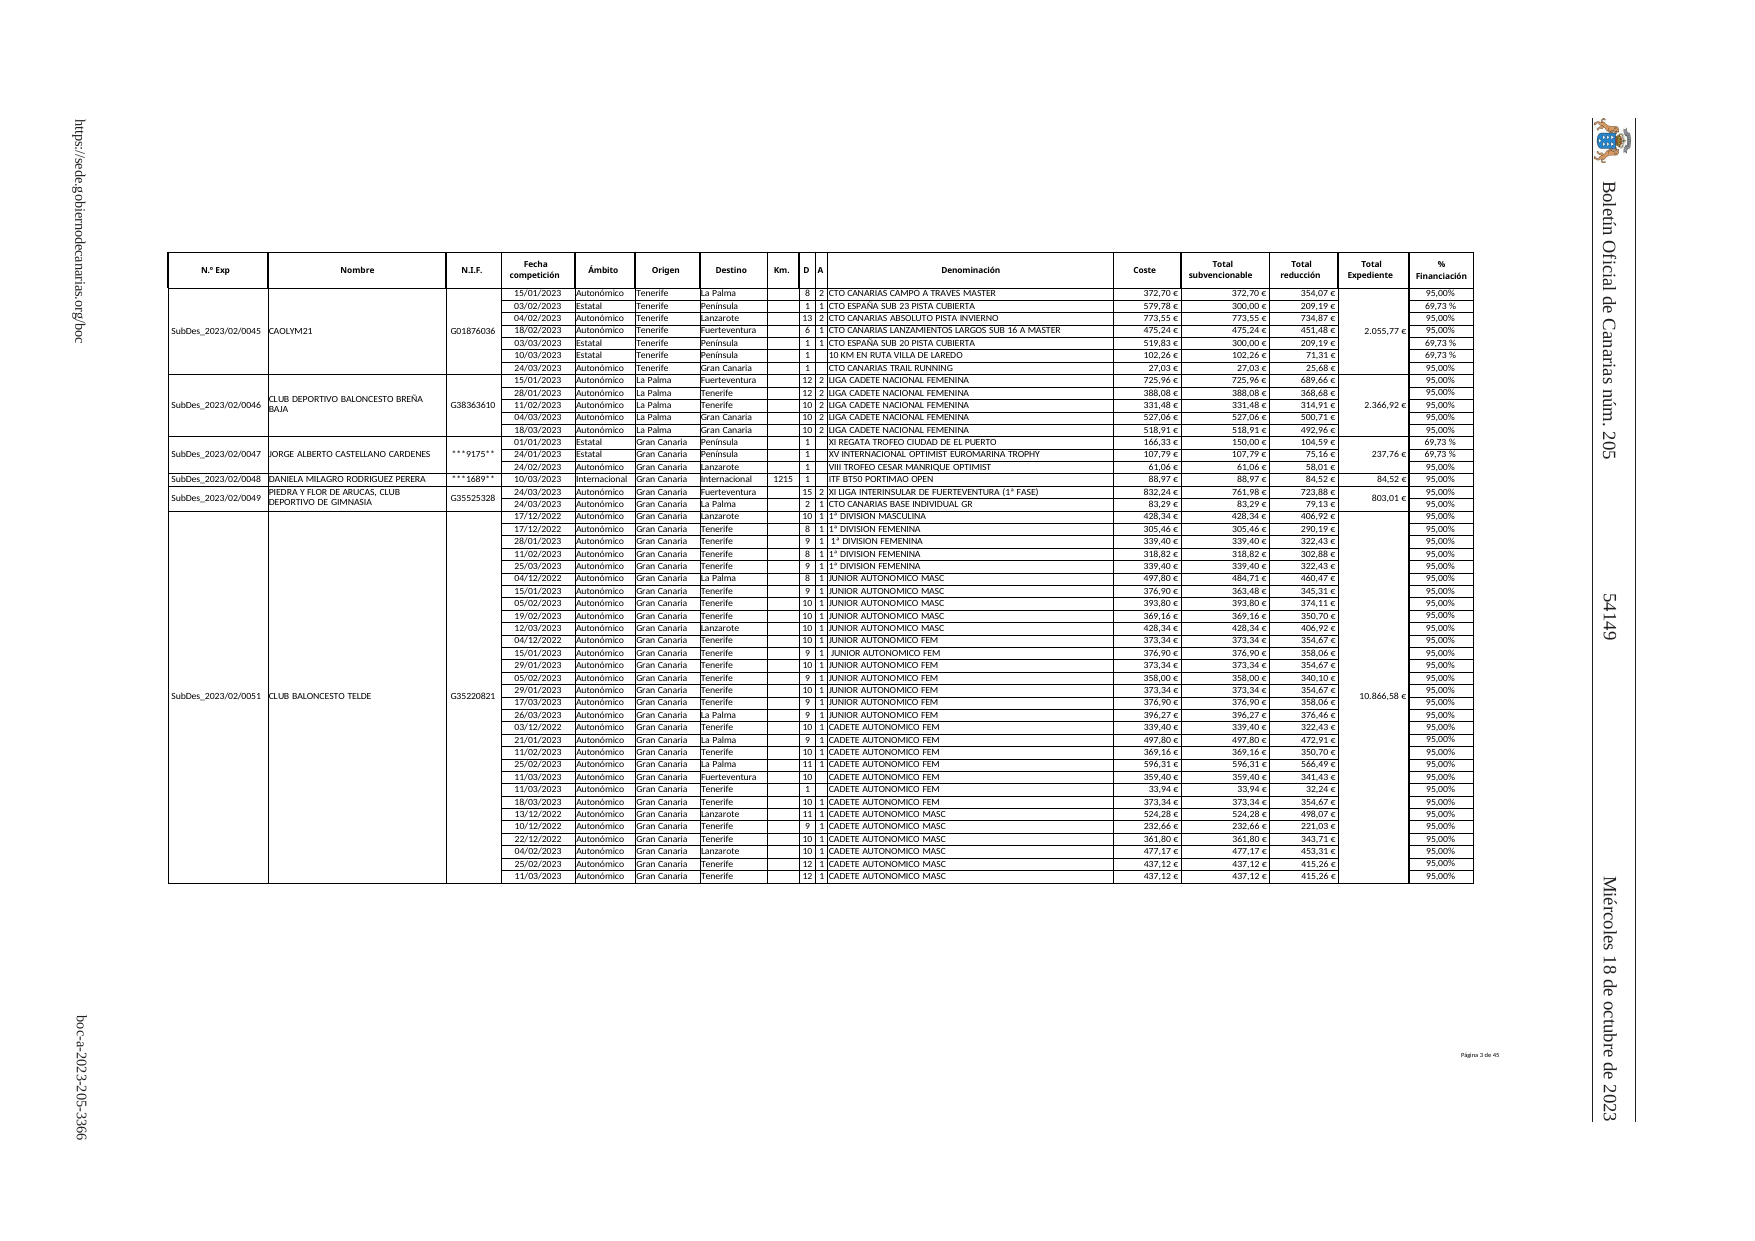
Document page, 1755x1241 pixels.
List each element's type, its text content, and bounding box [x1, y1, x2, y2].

table_cell 03/03/2023 [502, 338, 575, 349]
table_cell Autonómico [576, 363, 635, 374]
text 54149 [1600, 593, 1621, 642]
table_cell Autonómico [576, 400, 635, 411]
table_cell Autonómico [576, 673, 635, 684]
table_cell 15 [800, 487, 815, 498]
table_cell 10 [800, 685, 815, 696]
table_cell Autonómico [576, 859, 635, 870]
table_cell 10 [800, 598, 815, 610]
table_cell Autonómico [576, 413, 635, 424]
table_cell [768, 313, 799, 324]
table_cell 22/12/2022 [502, 834, 575, 845]
table_cell Gran Canaria [636, 549, 700, 560]
table_cell JUNIOR AUTONOMICO FEM [828, 636, 1113, 647]
table_header Ámbito [576, 253, 634, 287]
table_cell 95,00% [1410, 549, 1473, 560]
table_cell 12/03/2023 [502, 623, 575, 634]
table_cell CADETE AUTONOMICO MASC [828, 871, 1113, 882]
table_cell 29/01/2023 [502, 685, 575, 696]
table_cell [768, 821, 799, 833]
table_cell 17/12/2022 [502, 512, 575, 523]
table_cell 475,24 € [1114, 326, 1181, 337]
table_cell 10 [800, 611, 815, 622]
table_cell 2 [800, 499, 815, 511]
table_cell 04/02/2023 [502, 313, 575, 324]
table_cell 415,26 € [1270, 871, 1338, 882]
table_cell 237,76 € [1339, 437, 1408, 473]
table_cell Autonómico [576, 797, 635, 808]
table_cell [768, 388, 799, 399]
table_cell Autonómico [576, 487, 635, 498]
table_cell Estatal [576, 350, 635, 362]
table_cell [768, 524, 799, 535]
table_cell 376,46 € [1270, 710, 1338, 721]
table_cell 388,08 € [1114, 388, 1181, 399]
table_cell 33,94 € [1114, 784, 1181, 796]
table_cell 24/01/2023 [502, 450, 575, 461]
table_cell Autonómico [576, 735, 635, 746]
table_cell Tenerife [636, 338, 700, 349]
table_cell Autonómico [576, 685, 635, 696]
table_cell 1 [816, 685, 827, 696]
table_cell La Palma [636, 425, 700, 436]
table_cell Gran Canaria [636, 673, 700, 684]
table_cell 1 [800, 437, 815, 448]
table_cell 428,34 € [1114, 623, 1181, 634]
table_cell 393,80 € [1182, 598, 1269, 610]
table_cell 1 [816, 623, 827, 634]
table_cell 10 [800, 722, 815, 734]
table_cell 24/03/2023 [502, 487, 575, 498]
table_cell 84,52 € [1339, 474, 1408, 486]
table_cell 354,67 € [1270, 797, 1338, 808]
table_cell 9 [800, 821, 815, 833]
table_cell 95,00% [1410, 660, 1473, 672]
table_cell Gran Canaria [636, 871, 700, 882]
table_cell Gran Canaria [636, 524, 700, 535]
table_cell 396,27 € [1114, 710, 1181, 721]
table_cell 1 [816, 338, 827, 349]
table_cell 95,00% [1410, 474, 1473, 486]
table_cell JUNIOR AUTONOMICO FEM [828, 673, 1113, 684]
table_cell SubDes_2023/02/0045 [169, 289, 268, 374]
table_cell [816, 474, 827, 486]
text Boletín Oficial de Canarias núm. 205 [1599, 181, 1620, 462]
table_cell 484,71 € [1182, 574, 1269, 585]
table_cell [768, 846, 799, 858]
table_cell LIGA CADETE NACIONAL FEMENINA [828, 400, 1113, 411]
table_cell Estatal [576, 301, 635, 312]
table_cell SubDes_2023/02/0046 [169, 375, 268, 436]
table_cell 8 [800, 289, 815, 300]
table_cell 358,00 € [1114, 673, 1181, 684]
table_cell 339,40 € [1182, 561, 1269, 572]
table_cell [768, 710, 799, 721]
table_header Total Expediente [1339, 253, 1408, 287]
table_cell 406,92 € [1270, 623, 1338, 634]
table_cell JUNIOR AUTONOMICO MASC [828, 598, 1113, 610]
table_cell 1 [816, 512, 827, 523]
table_cell 1ª DIVISION MASCULINA [828, 512, 1113, 523]
table_cell 376,90 € [1114, 698, 1181, 709]
table_cell 95,00% [1410, 623, 1473, 634]
table_cell 350,70 € [1270, 611, 1338, 622]
table_cell 95,00% [1410, 574, 1473, 585]
table_cell 95,00% [1410, 846, 1473, 858]
table_cell Autonómico [576, 821, 635, 833]
table_cell 322,43 € [1270, 561, 1338, 572]
table_cell Autonómico [576, 760, 635, 771]
table_cell 497,80 € [1114, 574, 1181, 585]
table_cell 33,94 € [1182, 784, 1269, 796]
table_cell 8 [800, 549, 815, 560]
table_cell 13 [800, 313, 815, 324]
table_cell 497,80 € [1114, 735, 1181, 746]
table_cell 11 [800, 809, 815, 820]
table_cell CTO CANARIAS TRAIL RUNNING [828, 363, 1113, 374]
table_cell 221,03 € [1270, 821, 1338, 833]
table_cell 25,68 € [1270, 363, 1338, 374]
table_cell Tenerife [701, 834, 767, 845]
table_cell Gran Canaria [701, 425, 767, 436]
table_header Total subvencionable [1182, 253, 1269, 287]
table_cell 15/01/2023 [502, 375, 575, 387]
table_cell 11/02/2023 [502, 747, 575, 758]
table_cell Gran Canaria [636, 512, 700, 523]
table_cell Internacional [576, 474, 635, 486]
table_cell 374,11 € [1270, 598, 1338, 610]
table_cell JUNIOR AUTONOMICO FEM [828, 648, 1113, 659]
text boc-a-2023-205-3366 [74, 1016, 91, 1145]
table_cell Gran Canaria [636, 598, 700, 610]
table_cell 9 [800, 710, 815, 721]
table_cell 1 [816, 301, 827, 312]
table_cell 1ª DIVISION FEMENINA [828, 536, 1113, 548]
table_cell 566,49 € [1270, 760, 1338, 771]
table_cell [768, 735, 799, 746]
table_cell 12 [800, 388, 815, 399]
table_cell 369,16 € [1182, 611, 1269, 622]
table_cell CLUB BALONCESTO TELDE [269, 512, 446, 882]
table_cell 9 [800, 536, 815, 548]
table_cell 1 [816, 326, 827, 337]
table_cell Tenerife [701, 673, 767, 684]
table_cell Gran Canaria [636, 859, 700, 870]
table_cell 2.366,92 € [1339, 375, 1408, 436]
table_cell ***1689** [447, 474, 501, 486]
table_cell Gran Canaria [636, 698, 700, 709]
table_cell La Palma [636, 400, 700, 411]
table_cell 1 [816, 698, 827, 709]
table_cell Autonómico [576, 586, 635, 597]
table_cell 83,29 € [1182, 499, 1269, 511]
table_cell La Palma [636, 388, 700, 399]
table_cell Estatal [576, 338, 635, 349]
text Miércoles 18 de octubre de 2023 [1600, 876, 1621, 1124]
table_cell 95,00% [1410, 722, 1473, 734]
table_cell Gran Canaria [636, 561, 700, 572]
table_cell 1 [816, 524, 827, 535]
table_cell 18/03/2023 [502, 797, 575, 808]
table_cell 1 [816, 710, 827, 721]
table_cell Autonómico [576, 499, 635, 511]
table_cell Autonómico [576, 611, 635, 622]
table_cell CADETE AUTONOMICO MASC [828, 821, 1113, 833]
table_cell [816, 437, 827, 448]
table_cell La Palma [636, 413, 700, 424]
table_cell [768, 859, 799, 870]
table_cell Autonómico [576, 772, 635, 783]
table_cell Fuerteventura [701, 772, 767, 783]
table_cell 11/02/2023 [502, 400, 575, 411]
table_cell 24/03/2023 [502, 499, 575, 511]
table_cell 1 [816, 859, 827, 870]
table_cell Autonómico [576, 375, 635, 387]
table_cell 773,55 € [1114, 313, 1181, 324]
table_cell JORGE ALBERTO CASTELLANO CARDENES [269, 437, 446, 473]
table_cell Tenerife [701, 698, 767, 709]
table_cell 24/03/2023 [502, 363, 575, 374]
table_cell 95,00% [1410, 636, 1473, 647]
table_header A [816, 253, 827, 287]
table_cell 393,80 € [1114, 598, 1181, 610]
table_cell CTO ESPAÑA SUB 20 PISTA CUBIERTA [828, 338, 1113, 349]
table_cell Autonómico [576, 747, 635, 758]
table_cell 69,73 % [1410, 350, 1473, 362]
table_cell 12 [800, 871, 815, 882]
table_header Origen [636, 253, 699, 287]
table_cell 1 [816, 499, 827, 511]
table_cell Gran Canaria [636, 809, 700, 820]
table_cell 1 [816, 747, 827, 758]
table_cell 21/01/2023 [502, 735, 575, 746]
table_cell 25/02/2023 [502, 760, 575, 771]
table_cell 232,66 € [1114, 821, 1181, 833]
table_cell 734,87 € [1270, 313, 1338, 324]
table_cell 339,40 € [1114, 561, 1181, 572]
table_cell CTO CANARIAS CAMPO A TRAVES MASTER [828, 289, 1113, 300]
table_cell 95,00% [1410, 512, 1473, 523]
table_cell Tenerife [701, 549, 767, 560]
table_cell 369,16 € [1114, 611, 1181, 622]
table_cell 428,34 € [1182, 623, 1269, 634]
table_cell 361,80 € [1182, 834, 1269, 845]
table_cell 1 [816, 561, 827, 572]
table_cell XV INTERNACIONAL OPTIMIST EUROMARINA TROPHY [828, 450, 1113, 461]
table_cell 369,16 € [1114, 747, 1181, 758]
table_cell Tenerife [636, 363, 700, 374]
table_cell PIEDRA Y FLOR DE ARUCAS, CLUB DEPORTIVO DE GIMNASIA [269, 487, 446, 511]
table_cell 2 [816, 413, 827, 424]
text https://sede.gobiernodecanarias.org/boc [72, 119, 89, 353]
table_cell 2 [816, 400, 827, 411]
table_cell CTO CANARIAS ABSOLUTO PISTA INVIERNO [828, 313, 1113, 324]
table_cell Gran Canaria [636, 437, 700, 448]
table_cell 95,00% [1410, 400, 1473, 411]
table_cell 10/03/2023 [502, 474, 575, 486]
table_cell Autonómico [576, 289, 635, 300]
table_cell Gran Canaria [636, 660, 700, 672]
table_cell 345,31 € [1270, 586, 1338, 597]
table_cell 17/03/2023 [502, 698, 575, 709]
table_cell 1 [816, 648, 827, 659]
table_cell [768, 809, 799, 820]
table_cell Lanzarote [701, 846, 767, 858]
table_cell 05/02/2023 [502, 673, 575, 684]
table_cell 339,40 € [1182, 722, 1269, 734]
table_cell [768, 536, 799, 548]
table_cell [768, 871, 799, 882]
table_cell 372,70 € [1182, 289, 1269, 300]
table_cell Tenerife [701, 784, 767, 796]
table_cell 11/03/2023 [502, 871, 575, 882]
table_cell [768, 772, 799, 783]
table_cell 95,00% [1410, 462, 1473, 473]
table_cell 17/12/2022 [502, 524, 575, 535]
table_cell Tenerife [636, 326, 700, 337]
table_cell La Palma [701, 499, 767, 511]
table_cell 376,90 € [1182, 698, 1269, 709]
table_cell 497,80 € [1182, 735, 1269, 746]
table_cell 339,40 € [1114, 722, 1181, 734]
table_cell Autonómico [576, 536, 635, 548]
table_cell Autonómico [576, 871, 635, 882]
table_cell 11/03/2023 [502, 784, 575, 796]
table_cell 61,06 € [1182, 462, 1269, 473]
table_cell JUNIOR AUTONOMICO FEM [828, 698, 1113, 709]
table_cell 373,34 € [1114, 685, 1181, 696]
table_cell 1 [800, 784, 815, 796]
table_cell 524,28 € [1114, 809, 1181, 820]
table_cell 1 [800, 301, 815, 312]
table_cell 2 [816, 487, 827, 498]
table_cell Autonómico [576, 512, 635, 523]
table_cell 95,00% [1410, 598, 1473, 610]
table_cell Gran Canaria [636, 846, 700, 858]
table_cell [768, 784, 799, 796]
table_cell 209,19 € [1270, 338, 1338, 349]
table_cell 95,00% [1410, 375, 1473, 387]
table_cell 95,00% [1410, 586, 1473, 597]
table_cell CLUB DEPORTIVO BALONCESTO BREÑA BAJA [269, 375, 446, 436]
table_cell 9 [800, 735, 815, 746]
table_cell 95,00% [1410, 685, 1473, 696]
table_cell Autonómico [576, 698, 635, 709]
table_cell [768, 648, 799, 659]
table_cell 79,13 € [1270, 499, 1338, 511]
table_cell 1 [816, 536, 827, 548]
table_cell 18/03/2023 [502, 425, 575, 436]
table_cell CADETE AUTONOMICO FEM [828, 772, 1113, 783]
table_cell 451,48 € [1270, 326, 1338, 337]
table_cell [768, 561, 799, 572]
table_cell CAOLYM21 [269, 289, 446, 374]
table_cell Autonómico [576, 462, 635, 473]
table_cell 519,83 € [1114, 338, 1181, 349]
table_cell [768, 375, 799, 387]
table_cell 95,00% [1410, 673, 1473, 684]
table_cell 11/02/2023 [502, 549, 575, 560]
table_cell [768, 574, 799, 585]
table_cell 150,00 € [1182, 437, 1269, 448]
table_cell 107,79 € [1182, 450, 1269, 461]
table_cell La Palma [701, 574, 767, 585]
table_cell 95,00% [1410, 289, 1473, 300]
table_cell Estatal [576, 450, 635, 461]
table_cell 518,91 € [1182, 425, 1269, 436]
table_cell 725,96 € [1182, 375, 1269, 387]
table_cell SubDes_2023/02/0049 [169, 487, 268, 511]
table_cell Gran Canaria [636, 722, 700, 734]
table_cell 102,26 € [1114, 350, 1181, 362]
table_cell Lanzarote [701, 313, 767, 324]
table_cell 2 [816, 388, 827, 399]
table_cell 437,12 € [1114, 859, 1181, 870]
table_cell Península [701, 338, 767, 349]
table_cell 354,67 € [1270, 636, 1338, 647]
table_cell 95,00% [1410, 487, 1473, 498]
table_cell Península [701, 437, 767, 448]
table_cell 2 [816, 375, 827, 387]
table_cell 2 [816, 289, 827, 300]
table_cell 350,70 € [1270, 747, 1338, 758]
table_cell 83,29 € [1114, 499, 1181, 511]
table_cell 373,34 € [1114, 797, 1181, 808]
table_cell Tenerife [701, 871, 767, 882]
table_cell LIGA CADETE NACIONAL FEMENINA [828, 425, 1113, 436]
table_cell 71,31 € [1270, 350, 1338, 362]
table_cell Gran Canaria [636, 474, 700, 486]
table_cell Autonómico [576, 549, 635, 560]
table_cell 305,46 € [1114, 524, 1181, 535]
table_cell Gran Canaria [636, 834, 700, 845]
table_cell 232,66 € [1182, 821, 1269, 833]
table_cell 95,00% [1410, 499, 1473, 511]
table_cell [768, 413, 799, 424]
table_cell [768, 338, 799, 349]
table_cell 354,07 € [1270, 289, 1338, 300]
table_cell 166,33 € [1114, 437, 1181, 448]
table_cell 04/12/2022 [502, 574, 575, 585]
table_cell 25/03/2023 [502, 561, 575, 572]
table_cell 24/02/2023 [502, 462, 575, 473]
table_cell Gran Canaria [636, 747, 700, 758]
table_cell Lanzarote [701, 512, 767, 523]
table_cell 95,00% [1410, 834, 1473, 845]
table_cell [816, 450, 827, 461]
table_cell Autonómico [576, 623, 635, 634]
table_cell 1 [800, 363, 815, 374]
table_cell [768, 499, 799, 511]
table_cell G35220821 [447, 512, 501, 882]
table_cell 6 [800, 326, 815, 337]
table_cell Autonómico [576, 561, 635, 572]
table_cell 69,73 % [1410, 437, 1473, 448]
table_cell Gran Canaria [636, 574, 700, 585]
table_cell Autonómico [576, 846, 635, 858]
table_cell 1ª DIVISION FEMENINA [828, 561, 1113, 572]
table_cell CADETE AUTONOMICO MASC [828, 859, 1113, 870]
table_cell 95,00% [1410, 871, 1473, 882]
table_cell Internacional [701, 474, 767, 486]
table_cell 1 [816, 673, 827, 684]
table_cell JUNIOR AUTONOMICO FEM [828, 710, 1113, 721]
table_cell LIGA CADETE NACIONAL FEMENINA [828, 388, 1113, 399]
table_cell 04/02/2023 [502, 846, 575, 858]
table_header D [800, 253, 815, 287]
table_cell 11 [800, 760, 815, 771]
table_cell CTO CANARIAS BASE INDIVIDUAL GR [828, 499, 1113, 511]
table_cell 373,34 € [1182, 797, 1269, 808]
table_cell 331,48 € [1114, 400, 1181, 411]
table_cell 437,12 € [1182, 859, 1269, 870]
table_cell 95,00% [1410, 425, 1473, 436]
table_cell 358,00 € [1182, 673, 1269, 684]
table_cell Gran Canaria [701, 413, 767, 424]
table_cell 95,00% [1410, 735, 1473, 746]
table_cell 331,48 € [1182, 400, 1269, 411]
table_cell Gran Canaria [636, 797, 700, 808]
table_header % Financiación [1410, 253, 1473, 287]
table_cell 95,00% [1410, 797, 1473, 808]
table_cell [768, 425, 799, 436]
table_cell 95,00% [1410, 821, 1473, 833]
table_cell Gran Canaria [636, 450, 700, 461]
table_header Nombre [269, 253, 445, 287]
table_cell Tenerife [701, 598, 767, 610]
table_cell Tenerife [701, 797, 767, 808]
table_cell [768, 586, 799, 597]
table_cell 373,34 € [1182, 685, 1269, 696]
table_cell CADETE AUTONOMICO FEM [828, 797, 1113, 808]
table_cell 03/02/2023 [502, 301, 575, 312]
table_cell 1 [800, 350, 815, 362]
table_cell 95,00% [1410, 698, 1473, 709]
table_cell [768, 549, 799, 560]
table_cell Autonómico [576, 834, 635, 845]
table_cell ITF BT50 PORTIMAO OPEN [828, 474, 1113, 486]
table_cell 579,78 € [1114, 301, 1181, 312]
table_cell 1 [800, 338, 815, 349]
table_cell 406,92 € [1270, 512, 1338, 523]
table_cell 373,34 € [1182, 660, 1269, 672]
table_cell 10 [800, 425, 815, 436]
table_cell 69,73 % [1410, 450, 1473, 461]
table_cell 341,43 € [1270, 772, 1338, 783]
table_cell Tenerife [701, 685, 767, 696]
table_cell 1 [816, 834, 827, 845]
table_cell 2 [816, 425, 827, 436]
table_cell 9 [800, 698, 815, 709]
table_cell 1 [816, 821, 827, 833]
table_cell 95,00% [1410, 326, 1473, 337]
table_cell Península [701, 301, 767, 312]
table_cell 1 [816, 549, 827, 560]
table_cell 13/12/2022 [502, 809, 575, 820]
table_cell 368,68 € [1270, 388, 1338, 399]
table_cell 10 [800, 512, 815, 523]
table_cell 27,03 € [1182, 363, 1269, 374]
table_cell 428,34 € [1182, 512, 1269, 523]
table_cell Tenerife [701, 561, 767, 572]
table_cell 472,91 € [1270, 735, 1338, 746]
table_cell 95,00% [1410, 611, 1473, 622]
table_cell 95,00% [1410, 809, 1473, 820]
table_cell 359,40 € [1114, 772, 1181, 783]
table_cell [768, 636, 799, 647]
table_cell [816, 350, 827, 362]
table_cell 95,00% [1410, 561, 1473, 572]
table_cell 1 [816, 611, 827, 622]
table_cell Fuerteventura [701, 326, 767, 337]
table_cell VIII TROFEO CESAR MANRIQUE OPTIMIST [828, 462, 1113, 473]
table_cell 10 [800, 846, 815, 858]
table_cell Tenerife [701, 524, 767, 535]
table_cell [816, 784, 827, 796]
table_cell Gran Canaria [636, 499, 700, 511]
table_cell Tenerife [636, 350, 700, 362]
table_cell 322,43 € [1270, 722, 1338, 734]
table_cell G38363610 [447, 375, 501, 436]
table_cell [816, 363, 827, 374]
table_cell 1215 [768, 474, 799, 486]
table_cell 300,00 € [1182, 301, 1269, 312]
table_cell [768, 487, 799, 498]
table_cell Tenerife [701, 388, 767, 399]
table_cell 527,06 € [1182, 413, 1269, 424]
table_cell 1 [816, 660, 827, 672]
table_cell 10 KM EN RUTA VILLA DE LAREDO [828, 350, 1113, 362]
table_cell 9 [800, 673, 815, 684]
table_cell 107,79 € [1114, 450, 1181, 461]
table_cell 372,70 € [1114, 289, 1181, 300]
table_cell 9 [800, 561, 815, 572]
table_cell 102,26 € [1182, 350, 1269, 362]
table_cell 1 [816, 636, 827, 647]
table_cell Autonómico [576, 710, 635, 721]
table_cell JUNIOR AUTONOMICO MASC [828, 611, 1113, 622]
table_cell 61,06 € [1114, 462, 1181, 473]
table_cell [768, 698, 799, 709]
table_cell 518,91 € [1114, 425, 1181, 436]
table_cell Tenerife [701, 859, 767, 870]
table_cell [816, 772, 827, 783]
table_cell [768, 326, 799, 337]
table_cell 95,00% [1410, 413, 1473, 424]
table_cell Autonómico [576, 722, 635, 734]
table_cell [768, 760, 799, 771]
table_cell [768, 301, 799, 312]
table_cell G35525328 [447, 487, 501, 511]
table_cell 95,00% [1410, 536, 1473, 548]
table_cell 475,24 € [1182, 326, 1269, 337]
table_cell Tenerife [701, 400, 767, 411]
table_cell 388,08 € [1182, 388, 1269, 399]
table_cell 1ª DIVISION FEMENINA [828, 549, 1113, 560]
table_cell 95,00% [1410, 313, 1473, 324]
table_cell 15/01/2023 [502, 586, 575, 597]
table_cell La Palma [701, 710, 767, 721]
table_cell 10/03/2023 [502, 350, 575, 362]
table_cell [768, 400, 799, 411]
table_cell 15/01/2023 [502, 648, 575, 659]
table_cell 58,01 € [1270, 462, 1338, 473]
table_cell 10.866,58 € [1339, 512, 1408, 882]
table_cell 596,31 € [1114, 760, 1181, 771]
table_cell 75,16 € [1270, 450, 1338, 461]
table_cell 396,27 € [1182, 710, 1269, 721]
table_cell Gran Canaria [636, 586, 700, 597]
table_cell 95,00% [1410, 772, 1473, 783]
table_cell 359,40 € [1182, 772, 1269, 783]
table_cell 322,43 € [1270, 536, 1338, 548]
table_cell 1 [816, 735, 827, 746]
table_cell 04/03/2023 [502, 413, 575, 424]
table_cell [768, 611, 799, 622]
table_cell 460,47 € [1270, 574, 1338, 585]
table_cell Tenerife [701, 648, 767, 659]
table_cell CADETE AUTONOMICO MASC [828, 834, 1113, 845]
table_cell 1 [816, 598, 827, 610]
table_cell Fuerteventura [701, 375, 767, 387]
table_cell 95,00% [1410, 524, 1473, 535]
table_cell Gran Canaria [701, 363, 767, 374]
table_cell 95,00% [1410, 648, 1473, 659]
table_cell 1 [816, 574, 827, 585]
table_cell CADETE AUTONOMICO MASC [828, 809, 1113, 820]
table_cell JUNIOR AUTONOMICO MASC [828, 623, 1113, 634]
table_cell 1 [816, 846, 827, 858]
table_cell SubDes_2023/02/0051 [169, 512, 268, 882]
table_cell 10 [800, 660, 815, 672]
table_cell 498,07 € [1270, 809, 1338, 820]
table_cell [768, 623, 799, 634]
table_cell Gran Canaria [636, 462, 700, 473]
table_cell Gran Canaria [636, 710, 700, 721]
table_cell 290,19 € [1270, 524, 1338, 535]
table_header Denominación [828, 253, 1113, 287]
table_cell 373,34 € [1182, 636, 1269, 647]
table_cell 18/02/2023 [502, 326, 575, 337]
table_cell 376,90 € [1114, 648, 1181, 659]
table_cell JUNIOR AUTONOMICO FEM [828, 685, 1113, 696]
table_cell 803,01 € [1339, 487, 1408, 511]
table_cell 453,31 € [1270, 846, 1338, 858]
table_header N.I.F. [447, 253, 501, 287]
table_cell 492,96 € [1270, 425, 1338, 436]
table_cell Autonómico [576, 648, 635, 659]
table_cell 373,34 € [1114, 660, 1181, 672]
table_cell 10 [800, 623, 815, 634]
table_cell La Palma [636, 375, 700, 387]
table_cell 19/02/2023 [502, 611, 575, 622]
table_cell 354,67 € [1270, 685, 1338, 696]
table_cell 1 [816, 722, 827, 734]
table_cell [768, 598, 799, 610]
table_cell Tenerife [701, 636, 767, 647]
table_cell 88,97 € [1182, 474, 1269, 486]
table_cell [768, 747, 799, 758]
table_cell CADETE AUTONOMICO FEM [828, 735, 1113, 746]
table_cell [768, 512, 799, 523]
table_cell 03/12/2022 [502, 722, 575, 734]
table_cell JUNIOR AUTONOMICO FEM [828, 660, 1113, 672]
table_cell Gran Canaria [636, 760, 700, 771]
table_cell 95,00% [1410, 747, 1473, 758]
table_header Km. [768, 253, 798, 287]
table_cell 95,00% [1410, 710, 1473, 721]
table_cell 26/03/2023 [502, 710, 575, 721]
table_cell Gran Canaria [636, 487, 700, 498]
table_cell Tenerife [701, 660, 767, 672]
table_cell [768, 450, 799, 461]
table_cell [768, 437, 799, 448]
table_cell 1 [816, 797, 827, 808]
table_cell LIGA CADETE NACIONAL FEMENINA [828, 375, 1113, 387]
table_cell Autonómico [576, 574, 635, 585]
table_cell 524,28 € [1182, 809, 1269, 820]
table_cell [768, 363, 799, 374]
table_cell Lanzarote [701, 462, 767, 473]
table_cell 04/12/2022 [502, 636, 575, 647]
table_cell 339,40 € [1114, 536, 1181, 548]
table_cell 10 [800, 797, 815, 808]
table_header Total reducción [1270, 253, 1337, 287]
table_cell 25/02/2023 [502, 859, 575, 870]
table_cell 2 [816, 313, 827, 324]
table_cell CADETE AUTONOMICO MASC [828, 846, 1113, 858]
table_cell 28/01/2023 [502, 388, 575, 399]
table_cell 10 [800, 413, 815, 424]
table_cell 27,03 € [1114, 363, 1181, 374]
table_cell 596,31 € [1182, 760, 1269, 771]
table_cell Gran Canaria [636, 536, 700, 548]
table_cell 689,66 € [1270, 375, 1338, 387]
table_cell 95,00% [1410, 859, 1473, 870]
table_cell Tenerife [701, 586, 767, 597]
table_cell 369,16 € [1182, 747, 1269, 758]
table_cell 477,17 € [1182, 846, 1269, 858]
table_cell [768, 797, 799, 808]
table_header Destino [701, 253, 767, 287]
table_cell Gran Canaria [636, 623, 700, 634]
table_cell 428,34 € [1114, 512, 1181, 523]
table_cell 1 [800, 450, 815, 461]
table_cell 11/03/2023 [502, 772, 575, 783]
table_cell 361,80 € [1114, 834, 1181, 845]
table_cell 2.055,77 € [1339, 289, 1408, 374]
table_cell 318,82 € [1114, 549, 1181, 560]
table_cell 314,91 € [1270, 400, 1338, 411]
table_header Fecha competición [502, 253, 574, 287]
table_cell 358,06 € [1270, 648, 1338, 659]
table_cell 339,40 € [1182, 536, 1269, 548]
table_cell 343,71 € [1270, 834, 1338, 845]
table_header Coste [1114, 253, 1180, 287]
table_cell 1 [816, 809, 827, 820]
table_cell 01/01/2023 [502, 437, 575, 448]
table_cell Autonómico [576, 784, 635, 796]
table_cell 28/01/2023 [502, 536, 575, 548]
table_cell [768, 462, 799, 473]
table_cell 10/12/2022 [502, 821, 575, 833]
table_cell 723,88 € [1270, 487, 1338, 498]
table_cell La Palma [701, 735, 767, 746]
table_cell Tenerife [701, 747, 767, 758]
table_cell 725,96 € [1114, 375, 1181, 387]
table_cell XI LIGA INTERINSULAR DE FUERTEVENTURA (1ª FASE) [828, 487, 1113, 498]
table_cell 300,00 € [1182, 338, 1269, 349]
table_cell 358,06 € [1270, 698, 1338, 709]
table_cell Tenerife [636, 289, 700, 300]
table_cell 1 [816, 760, 827, 771]
table_cell Fuerteventura [701, 487, 767, 498]
table_cell 88,97 € [1114, 474, 1181, 486]
table_cell 15/01/2023 [502, 289, 575, 300]
table_cell [768, 834, 799, 845]
table_cell SubDes_2023/02/0047 [169, 437, 268, 473]
table_cell [768, 722, 799, 734]
table_cell G01876036 [447, 289, 501, 374]
table_cell CADETE AUTONOMICO FEM [828, 760, 1113, 771]
table_cell Gran Canaria [636, 784, 700, 796]
table_cell La Palma [701, 760, 767, 771]
table_cell 10 [800, 772, 815, 783]
table_cell 69,73 % [1410, 338, 1473, 349]
table_cell La Palma [701, 289, 767, 300]
table_cell ***9175** [447, 437, 501, 473]
table_cell Tenerife [636, 313, 700, 324]
table_cell Tenerife [701, 722, 767, 734]
table_cell Lanzarote [701, 809, 767, 820]
table_cell 527,06 € [1114, 413, 1181, 424]
table_cell 363,48 € [1182, 586, 1269, 597]
table_cell [768, 660, 799, 672]
table_cell 773,55 € [1182, 313, 1269, 324]
table_cell Gran Canaria [636, 821, 700, 833]
table_cell 340,10 € [1270, 673, 1338, 684]
table_cell 12 [800, 375, 815, 387]
table_cell SubDes_2023/02/0048 [169, 474, 268, 486]
table_cell 832,24 € [1114, 487, 1181, 498]
table_cell Autonómico [576, 636, 635, 647]
table_cell Tenerife [636, 301, 700, 312]
table_cell 12 [800, 859, 815, 870]
table_cell DANIELA MILAGRO RODRIGUEZ PERERA [269, 474, 446, 486]
table_cell 302,88 € [1270, 549, 1338, 560]
table_cell 761,98 € [1182, 487, 1269, 498]
table_cell Gran Canaria [636, 636, 700, 647]
table_cell 209,19 € [1270, 301, 1338, 312]
table_cell 104,59 € [1270, 437, 1338, 448]
table_cell Tenerife [701, 821, 767, 833]
table_cell 354,67 € [1270, 660, 1338, 672]
table_cell JUNIOR AUTONOMICO MASC [828, 586, 1113, 597]
table_cell 95,00% [1410, 363, 1473, 374]
table_cell Gran Canaria [636, 685, 700, 696]
table_cell XI REGATA TROFEO CIUDAD DE EL PUERTO [828, 437, 1113, 448]
table_cell Gran Canaria [636, 772, 700, 783]
table_cell 10 [800, 747, 815, 758]
table_cell CADETE AUTONOMICO FEM [828, 722, 1113, 734]
table_cell 500,71 € [1270, 413, 1338, 424]
table_cell Autonómico [576, 524, 635, 535]
table_cell 32,24 € [1270, 784, 1338, 796]
table_cell 29/01/2023 [502, 660, 575, 672]
table_cell 05/02/2023 [502, 598, 575, 610]
table_cell 95,00% [1410, 784, 1473, 796]
table_cell 10 [800, 636, 815, 647]
table_cell [768, 673, 799, 684]
table_cell 9 [800, 648, 815, 659]
table_cell 69,73 % [1410, 301, 1473, 312]
table_cell 1 [800, 474, 815, 486]
table_cell Autonómico [576, 388, 635, 399]
table_cell CADETE AUTONOMICO FEM [828, 784, 1113, 796]
table_cell 305,46 € [1182, 524, 1269, 535]
table_cell Autonómico [576, 425, 635, 436]
table_cell [768, 350, 799, 362]
table_cell [768, 289, 799, 300]
table_cell 1 [816, 871, 827, 882]
table_cell Autonómico [576, 598, 635, 610]
table_cell 95,00% [1410, 388, 1473, 399]
table_cell Gran Canaria [636, 648, 700, 659]
table_cell Tenerife [701, 536, 767, 548]
table_cell 376,90 € [1114, 586, 1181, 597]
table_cell CTO ESPAÑA SUB 23 PISTA CUBIERTA [828, 301, 1113, 312]
table_cell [768, 685, 799, 696]
table_cell 10 [800, 834, 815, 845]
table_cell Autonómico [576, 326, 635, 337]
table_cell Gran Canaria [636, 611, 700, 622]
table_cell 1 [800, 462, 815, 473]
table_cell 8 [800, 524, 815, 535]
table_cell 415,26 € [1270, 859, 1338, 870]
table_cell 10 [800, 400, 815, 411]
table_cell Autonómico [576, 313, 635, 324]
table_cell Estatal [576, 437, 635, 448]
table_cell 437,12 € [1182, 871, 1269, 882]
table_cell Tenerife [701, 611, 767, 622]
table_cell 1 [816, 586, 827, 597]
table_header N.º Exp [169, 253, 267, 287]
table_cell 84,52 € [1270, 474, 1338, 486]
table_cell Península [701, 450, 767, 461]
table_cell 373,34 € [1114, 636, 1181, 647]
table_cell CADETE AUTONOMICO FEM [828, 747, 1113, 758]
table_cell LIGA CADETE NACIONAL FEMENINA [828, 413, 1113, 424]
table_cell [816, 462, 827, 473]
table_cell CTO CANARIAS LANZAMIENTOS LARGOS SUB 16 A MASTER [828, 326, 1113, 337]
table_cell Lanzarote [701, 623, 767, 634]
table_cell Autonómico [576, 809, 635, 820]
table_cell JUNIOR AUTONOMICO MASC [828, 574, 1113, 585]
table_cell 8 [800, 574, 815, 585]
table_cell Península [701, 350, 767, 362]
table_cell 95,00% [1410, 760, 1473, 771]
table_cell 376,90 € [1182, 648, 1269, 659]
table_cell 437,12 € [1114, 871, 1181, 882]
table_cell 1ª DIVISION FEMENINA [828, 524, 1113, 535]
table_cell Autonómico [576, 660, 635, 672]
table_cell 318,82 € [1182, 549, 1269, 560]
table_cell 9 [800, 586, 815, 597]
table_cell 477,17 € [1114, 846, 1181, 858]
table_cell Gran Canaria [636, 735, 700, 746]
